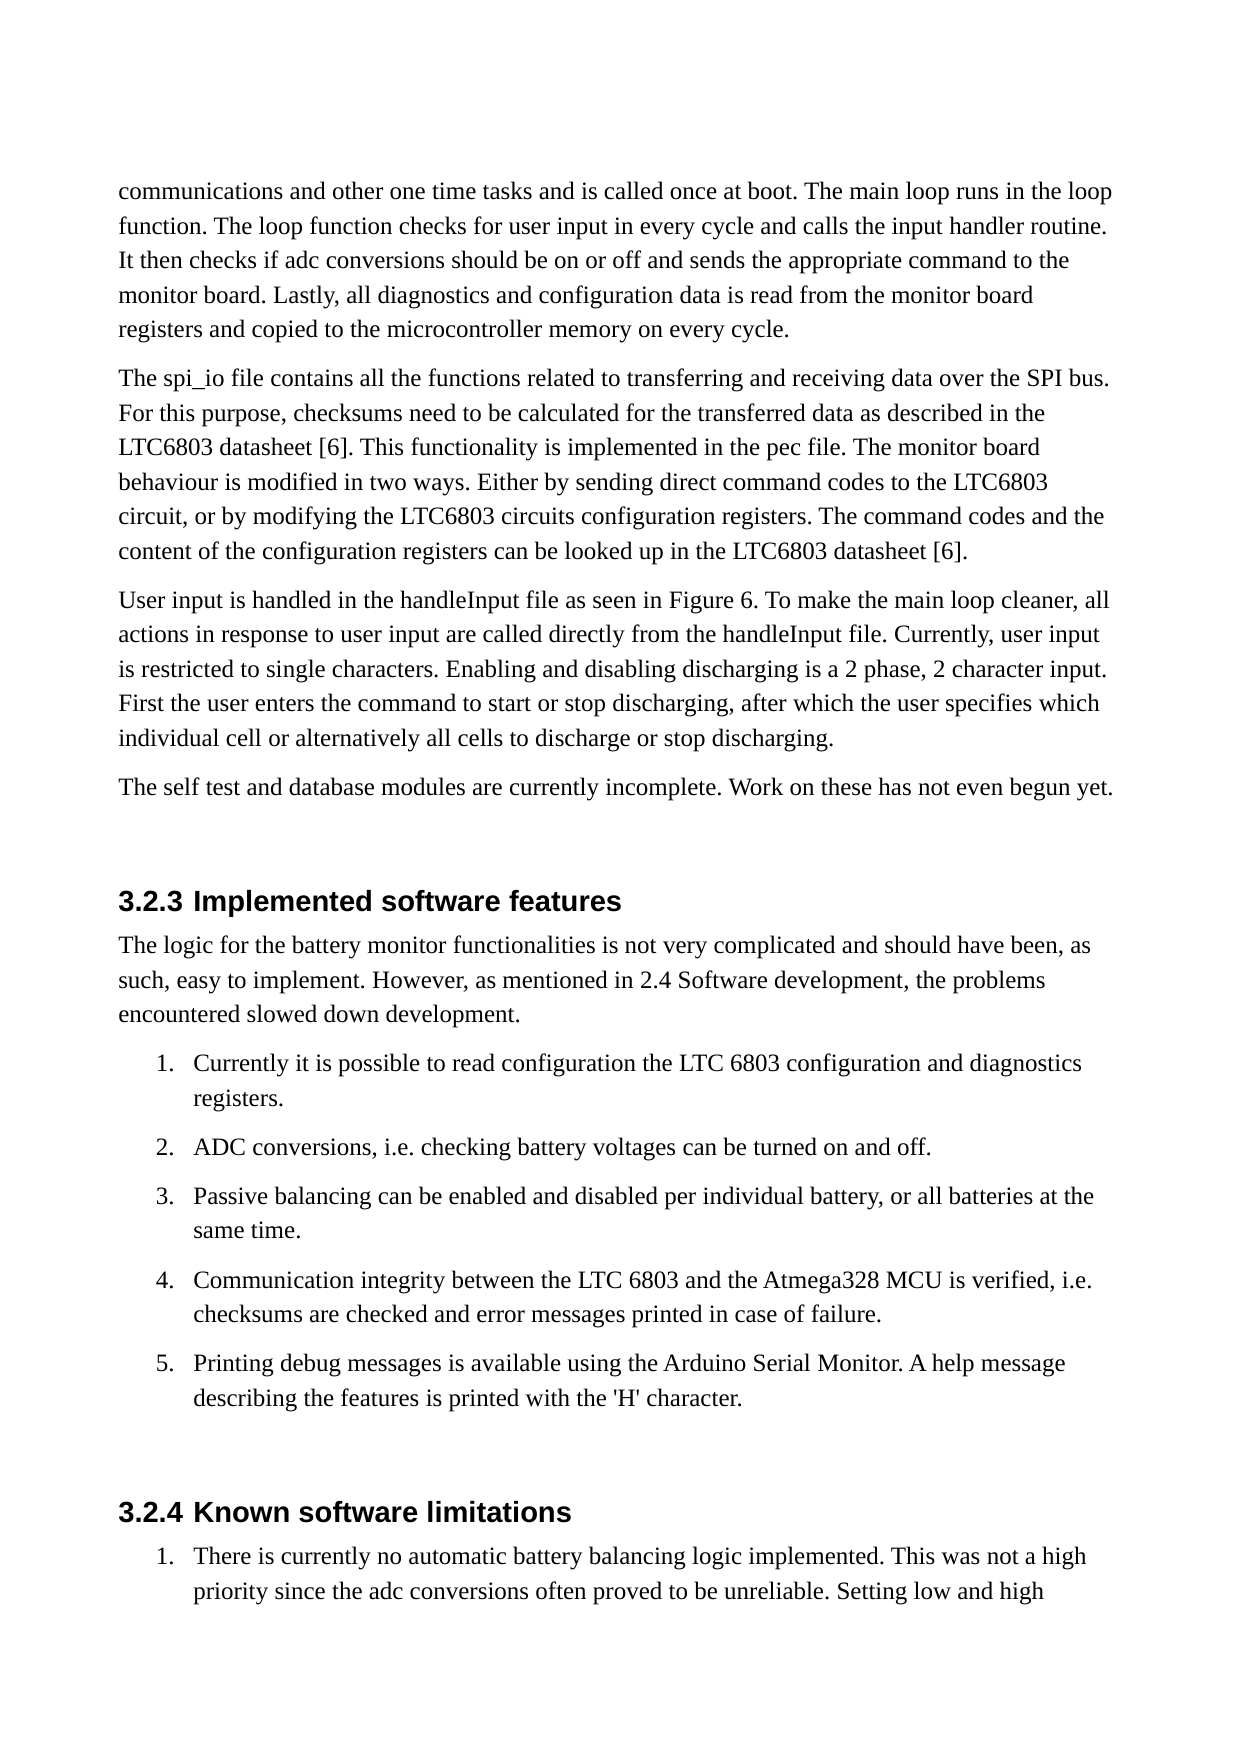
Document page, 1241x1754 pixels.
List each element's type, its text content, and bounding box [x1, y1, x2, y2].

list Communication integrity between the LTC 6803 and the Atmega328 MCU is verified, i.e. checksums are checked and error messages printed in case of failure. [156, 1265, 1122, 1328]
list Printing debug messages is available using the Arduino Serial Monitor. A help message describing the features is printed with the 'H' character. [156, 1348, 1122, 1411]
text The self test and database modules are currently incomplete. Work on these has not even begun yet. [118, 772, 1122, 801]
list Currently it is possible to read configuration the LTC 6803 configuration and diagnostics registers. [156, 1048, 1122, 1112]
list ADC conversions, i.e. checking battery voltages can be turned on and off. [156, 1132, 1122, 1161]
list Passive balancing can be enabled and disabled per individual battery, or all batteries at the same time. [156, 1181, 1122, 1244]
subtitle 3.2.3 Implemented software features [118, 884, 1122, 918]
text The logic for the battery monitor functionalities is not very complicated and should have been, as such, easy to implement. However, as mentioned in 2.4 Software development, the problems encountered slowed down development. [118, 931, 1122, 1028]
list There is currently no automatic battery balancing logic implemented. This was not a high priority since the adc conversions often proved to be unreliable. Setting low and high [156, 1541, 1122, 1605]
text communications and other one time tasks and is called once at boot. The main loop runs in the loop function. The loop function checks for user input in every cycle and calls the input handler routine. It then checks if adc conversions should be on or off and sends the appropriate command to the monitor board. Lastly, all diagnostics and configuration data is read from the monitor board registers and copied to the microcontroller memory on every cycle. [118, 176, 1122, 343]
subtitle 3.2.4 Known software limitations [118, 1495, 1122, 1529]
text User input is handled in the handleInput file as seen in Figure 6. To make the main loop cleaner, all actions in response to user input are called directly from the handleInput file. Currently, user input is restricted to single characters. Enabling and disabling discharging is a 2 phase, 2 character input. First the user enters the command to start or stop discharging, after which the user specifies which individual cell or alternatively all cells to discharge or stop discharging. [118, 585, 1122, 751]
text The spi_io file contains all the functions related to transferring and receiving data over the SPI bus. For this purpose, checksums need to be calculated for the transferred data as described in the LTC6803 datasheet [6]. This functionality is implemented in the pec file. The monitor board behaviour is modified in two ways. Either by sending direct command codes to the LTC6803 circuit, or by modifying the LTC6803 circuits configuration registers. The command codes and the content of the configuration registers can be looked up in the LTC6803 datasheet [6]. [118, 363, 1122, 564]
